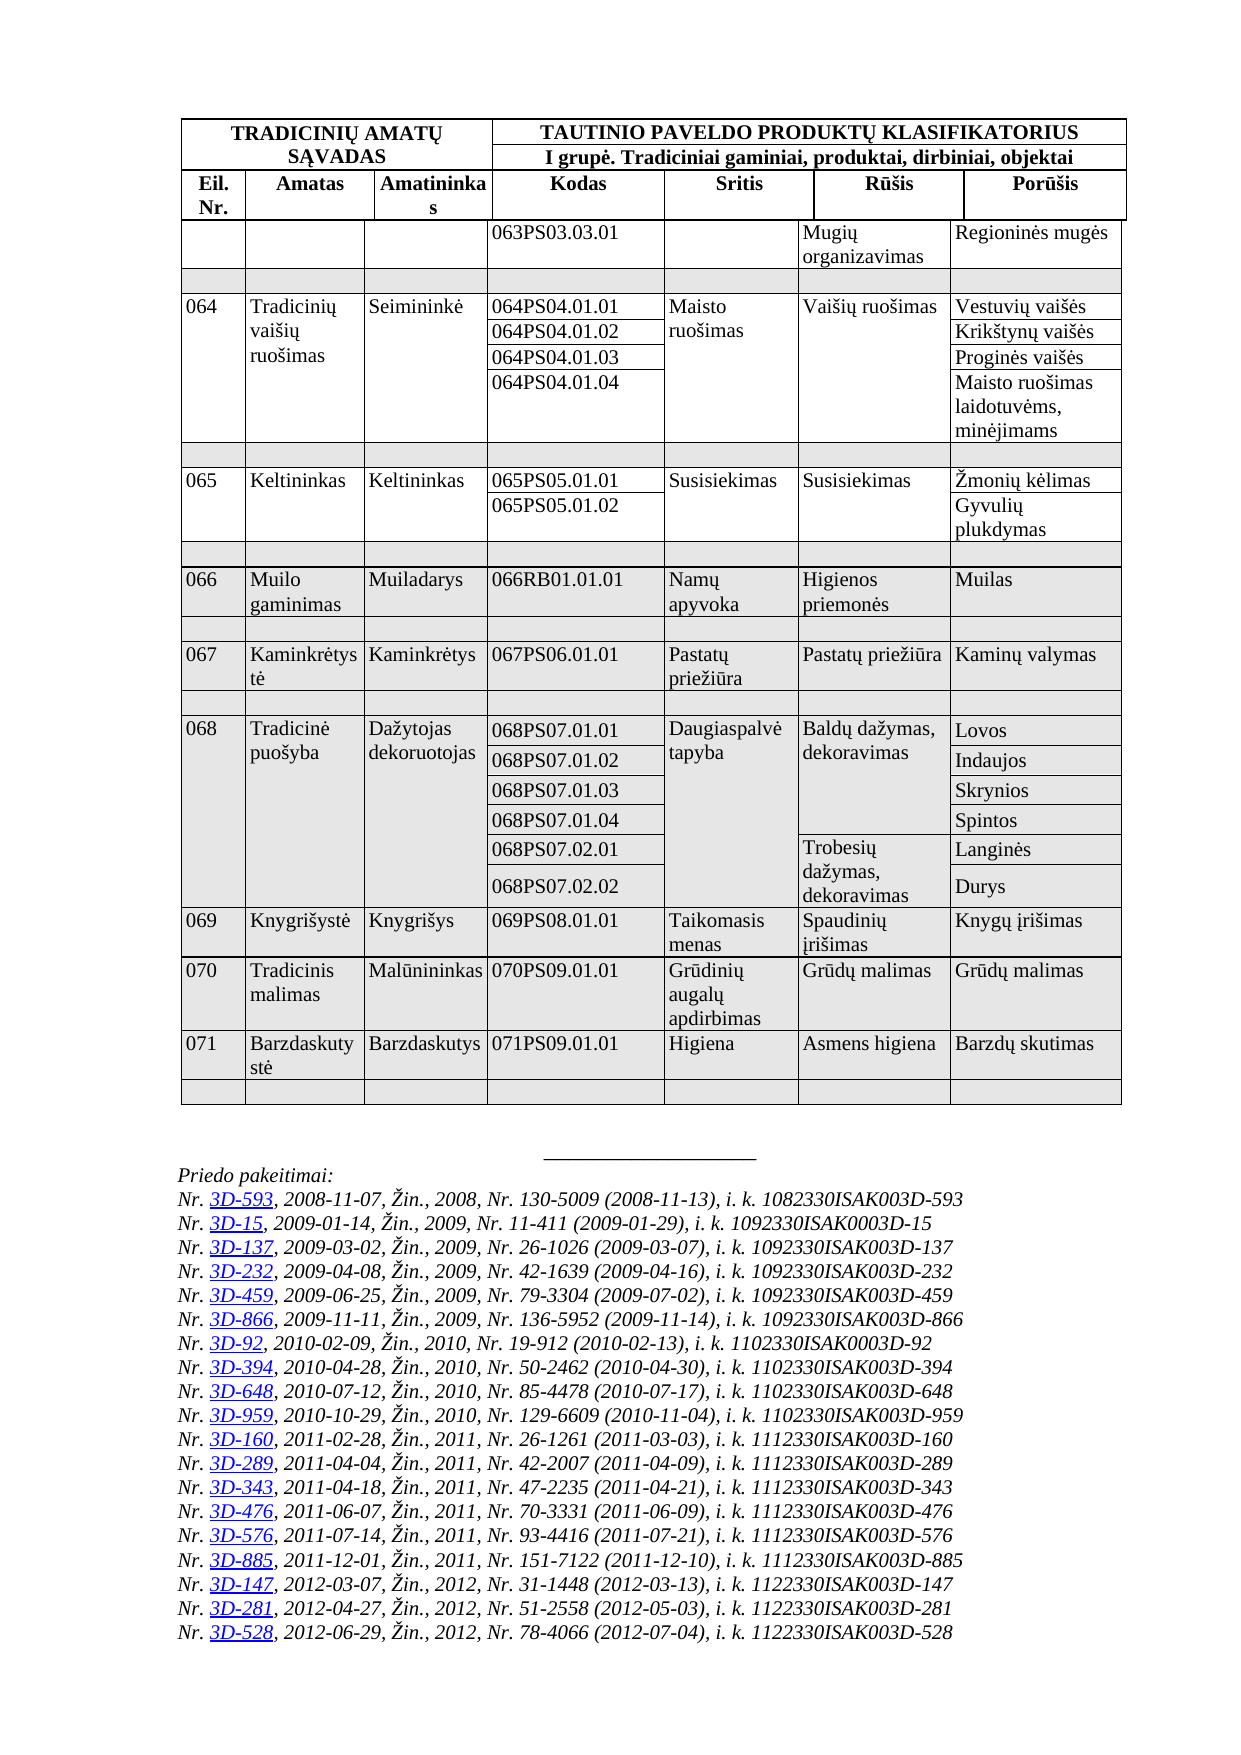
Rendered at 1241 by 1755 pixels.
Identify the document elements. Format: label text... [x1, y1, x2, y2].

table_cell 068PS07.01.03 [488, 776, 664, 804]
table_cell [1122, 442, 1126, 467]
table_cell Seimininkė [365, 294, 487, 442]
table_cell [1122, 221, 1126, 268]
table_cell Amatininkas [375, 171, 492, 219]
table_cell [1122, 293, 1126, 318]
text Nr. 3D-289, 2011-04-04, Žin., 2011, Nr. 42-2007 (2011-04-09), i. k. 1112330ISAK003D-289 [177, 1451, 1122, 1475]
table_cell Porūšis [965, 171, 1126, 219]
table_cell [365, 221, 487, 268]
table_cell [951, 542, 1121, 566]
table_cell Keltininkas [365, 468, 487, 541]
table_cell Malūnininkas [365, 958, 487, 1030]
text Nr. 3D-15, 2009-01-14, Žin., 2009, Nr. 11-411 (2009-01-29), i. k. 1092330ISAK0003D-15 [177, 1211, 1122, 1235]
table_cell Vestuvių vaišės [951, 294, 1121, 318]
table_cell [488, 691, 664, 715]
table_cell [1122, 864, 1126, 907]
table_cell Grūdinių augalų apdirbimas [665, 958, 798, 1030]
table_cell Barzdų skutimas [951, 1031, 1121, 1079]
table_cell Kaminkrėtys [365, 642, 487, 690]
table_cell Durys [951, 865, 1121, 907]
table_cell [1122, 907, 1126, 956]
table_cell Tradicinė puošyba [246, 716, 364, 907]
table_cell [799, 1080, 950, 1104]
table_cell [1122, 745, 1126, 774]
text Nr. 3D-528, 2012-06-29, Žin., 2012, Nr. 78-4066 (2012-07-04), i. k. 1122330ISAK003D-528 [177, 1620, 1122, 1644]
table_cell Keltininkas [246, 468, 364, 541]
text Nr. 3D-959, 2010-10-29, Žin., 2010, Nr. 129-6609 (2010-11-04), i. k. 1102330ISAK003D-959 [177, 1403, 1122, 1427]
table_cell 065PS05.01.01 [488, 468, 664, 492]
text Nr. 3D-147, 2012-03-07, Žin., 2012, Nr. 31-1448 (2012-03-13), i. k. 1122330ISAK003D-147 [177, 1572, 1122, 1596]
text Nr. 3D-459, 2009-06-25, Žin., 2009, Nr. 79-3304 (2009-07-02), i. k. 1092330ISAK003D-459 [177, 1283, 1122, 1307]
table_cell Maisto ruošimas [665, 294, 798, 442]
table_cell 069 [182, 908, 245, 956]
table_cell Žmonių kėlimas [951, 468, 1121, 492]
table_cell Susisiekimas [665, 468, 798, 541]
table_cell Langinės [951, 835, 1121, 864]
table_cell 068PS07.02.02 [488, 865, 664, 907]
table_cell [1122, 369, 1126, 442]
table_cell Pastatų priežiūra [799, 642, 950, 690]
table_cell [246, 269, 364, 293]
table_cell 068 [182, 716, 245, 907]
text Nr. 3D-866, 2009-11-11, Žin., 2009, Nr. 136-5952 (2009-11-14), i. k. 1092330ISAK003D-866 [177, 1307, 1122, 1331]
table_cell Trobesių dažymas, dekoravimas [799, 835, 950, 907]
table_cell Kaminkrėtystė [246, 642, 364, 690]
table_cell Barzdaskutystė [246, 1031, 364, 1079]
table_cell Knygrišystė [246, 908, 364, 956]
table_cell [246, 542, 364, 566]
table_cell [1122, 715, 1126, 745]
table_cell [182, 691, 245, 715]
table_cell 068PS07.02.01 [488, 835, 664, 864]
table_cell Krikštynų vaišės [951, 320, 1121, 343]
table_cell [1122, 566, 1126, 616]
table_cell [951, 1080, 1121, 1104]
table_cell [1122, 541, 1126, 566]
table_cell Spaudinių įrišimas [799, 908, 950, 956]
table_cell 064PS04.01.04 [488, 370, 664, 442]
table_cell I grupė. Tradiciniai gaminiai, produktai, dirbiniai, objektai [493, 145, 1126, 169]
table_cell [951, 269, 1121, 293]
table_cell Pastatų priežiūra [665, 642, 798, 690]
table_cell [1122, 775, 1126, 804]
table_cell [1122, 319, 1126, 343]
table_cell [665, 542, 798, 566]
table_cell [665, 443, 798, 467]
table_cell [365, 542, 487, 566]
table_cell 068PS07.01.01 [488, 716, 664, 745]
table_cell 065 [182, 468, 245, 541]
table_cell [799, 542, 950, 566]
table_cell [488, 617, 664, 641]
table_cell 065PS05.01.02 [488, 493, 664, 541]
table_cell Taikomasis menas [665, 908, 798, 956]
text Nr. 3D-394, 2010-04-28, Žin., 2010, Nr. 50-2462 (2010-04-30), i. k. 1102330ISAK003D-394 [177, 1355, 1122, 1379]
table_cell [1122, 467, 1126, 492]
text Nr. 3D-343, 2011-04-18, Žin., 2011, Nr. 47-2235 (2011-04-21), i. k. 1112330ISAK003D-343 [177, 1475, 1122, 1499]
table_cell Amatas [246, 171, 374, 219]
table_cell [1122, 344, 1126, 369]
text Nr. 3D-281, 2012-04-27, Žin., 2012, Nr. 51-2558 (2012-05-03), i. k. 1122330ISAK003D-281 [177, 1596, 1122, 1620]
table_cell [246, 221, 364, 268]
table_cell Eil. Nr. [182, 171, 245, 219]
table_cell Vaišių ruošimas [799, 294, 950, 442]
table_cell Indaujos [951, 746, 1121, 774]
text Nr. 3D-160, 2011-02-28, Žin., 2011, Nr. 26-1261 (2011-03-03), i. k. 1112330ISAK003D-160 [177, 1427, 1122, 1451]
table_cell Muilo gaminimas [246, 568, 364, 616]
table_cell [246, 1080, 364, 1104]
table_cell Grūdų malimas [799, 958, 950, 1030]
table_cell [665, 1080, 798, 1104]
table_cell 070 [182, 958, 245, 1030]
table_cell [365, 443, 487, 467]
table_cell 068PS07.01.04 [488, 805, 664, 834]
text Nr. 3D-476, 2011-06-07, Žin., 2011, Nr. 70-3331 (2011-06-09), i. k. 1112330ISAK003D-476 [177, 1499, 1122, 1523]
table_cell [488, 443, 664, 467]
table_cell Maisto ruošimas laidotuvėms, minėjimams [951, 370, 1121, 442]
table_cell 064PS04.01.02 [488, 320, 664, 343]
table_cell [799, 691, 950, 715]
table_cell 066 [182, 568, 245, 616]
table_cell [365, 617, 487, 641]
table_cell Muiladarys [365, 568, 487, 616]
table_cell [365, 1080, 487, 1104]
table_cell [246, 691, 364, 715]
table_header TRADICINIŲ AMATŲ SĄVADAS [182, 120, 492, 169]
table_cell [1122, 690, 1126, 715]
table_cell 069PS08.01.01 [488, 908, 664, 956]
table_cell [488, 1080, 664, 1104]
table_cell 064PS04.01.01 [488, 294, 664, 318]
table_cell [1122, 616, 1126, 641]
table_cell Namų apyvoka [665, 568, 798, 616]
table_cell Dažytojas dekoruotojas [365, 716, 487, 907]
text _________________ [177, 1134, 1122, 1162]
table_cell Gyvulių plukdymas [951, 493, 1121, 541]
table_cell [1122, 804, 1126, 834]
table_cell 064 [182, 294, 245, 442]
table_cell 066RB01.01.01 [488, 568, 664, 616]
table_cell Tradicinių vaišių ruošimas [246, 294, 364, 442]
table_cell Asmens higiena [799, 1031, 950, 1079]
table_cell [182, 443, 245, 467]
table_cell [951, 691, 1121, 715]
text Priedo pakeitimai: [177, 1162, 1122, 1187]
table_cell 064PS04.01.03 [488, 345, 664, 369]
table_cell 067PS06.01.01 [488, 642, 664, 690]
table_cell 070PS09.01.01 [488, 958, 664, 1030]
table_cell Barzdaskutys [365, 1031, 487, 1079]
table_cell [1122, 1079, 1126, 1104]
text Nr. 3D-576, 2011-07-14, Žin., 2011, Nr. 93-4416 (2011-07-21), i. k. 1112330ISAK003D-576 [177, 1523, 1122, 1547]
table_cell [799, 443, 950, 467]
table_cell [182, 221, 245, 268]
table_cell Higienos priemonės [799, 568, 950, 616]
text Nr. 3D-137, 2009-03-02, Žin., 2009, Nr. 26-1026 (2009-03-07), i. k. 1092330ISAK003D-137 [177, 1235, 1122, 1259]
table_cell Regioninės mugės [951, 221, 1121, 268]
table_cell Lovos [951, 716, 1121, 745]
table_cell Mugių organizavimas [799, 221, 950, 268]
table_cell Sritis [665, 171, 813, 219]
table_cell Grūdų malimas [951, 958, 1121, 1030]
table_cell Baldų dažymas, dekoravimas [799, 716, 950, 834]
table_cell [246, 443, 364, 467]
table_cell [665, 221, 798, 268]
table_cell [246, 617, 364, 641]
table_cell [488, 542, 664, 566]
table_cell [182, 542, 245, 566]
table_cell Knygrišys [365, 908, 487, 956]
table_cell Tradicinis malimas [246, 958, 364, 1030]
table_cell [1122, 492, 1126, 541]
table_cell [365, 691, 487, 715]
table_cell [1122, 834, 1126, 864]
table_cell Daugiaspalvė tapyba [665, 716, 798, 907]
table_cell [665, 691, 798, 715]
table_cell [665, 617, 798, 641]
table_cell [799, 617, 950, 641]
table_cell 071PS09.01.01 [488, 1031, 664, 1079]
text Nr. 3D-232, 2009-04-08, Žin., 2009, Nr. 42-1639 (2009-04-16), i. k. 1092330ISAK003D-232 [177, 1259, 1122, 1283]
table_cell Proginės vaišės [951, 345, 1121, 369]
table_cell Susisiekimas [799, 468, 950, 541]
table_header TAUTINIO PAVELDO PRODUKTŲ KLASIFIKATORIUS [493, 120, 1126, 144]
table_cell 071 [182, 1031, 245, 1079]
table_cell 063PS03.03.01 [488, 221, 664, 268]
table_cell [1122, 956, 1126, 1030]
table_cell Spintos [951, 805, 1121, 834]
table_cell [1122, 268, 1126, 293]
text Nr. 3D-92, 2010-02-09, Žin., 2010, Nr. 19-912 (2010-02-13), i. k. 1102330ISAK0003D-92 [177, 1331, 1122, 1355]
table_cell Kaminų valymas [951, 642, 1121, 690]
table_cell 068PS07.01.02 [488, 746, 664, 774]
table_cell [182, 269, 245, 293]
text Nr. 3D-648, 2010-07-12, Žin., 2010, Nr. 85-4478 (2010-07-17), i. k. 1102330ISAK003D-648 [177, 1379, 1122, 1403]
table_cell [951, 617, 1121, 641]
text Nr. 3D-593, 2008-11-07, Žin., 2008, Nr. 130-5009 (2008-11-13), i. k. 1082330ISAK003D-593 [177, 1187, 1122, 1211]
text Nr. 3D-885, 2011-12-01, Žin., 2011, Nr. 151-7122 (2011-12-10), i. k. 1112330ISAK003D-885 [177, 1547, 1122, 1572]
table_cell Knygų įrišimas [951, 908, 1121, 956]
table_cell [1122, 1030, 1126, 1079]
table_cell [182, 617, 245, 641]
table_cell Rūšis [815, 171, 963, 219]
table_cell Higiena [665, 1031, 798, 1079]
table_cell 067 [182, 642, 245, 690]
table_cell [951, 443, 1121, 467]
table_cell [365, 269, 487, 293]
table_cell Kodas [493, 171, 664, 219]
table_cell Muilas [951, 568, 1121, 616]
table_cell Skrynios [951, 776, 1121, 804]
table_cell [665, 269, 798, 293]
table_cell [488, 269, 664, 293]
table_cell [799, 269, 950, 293]
table_cell [182, 1080, 245, 1104]
table_cell [1122, 641, 1126, 690]
